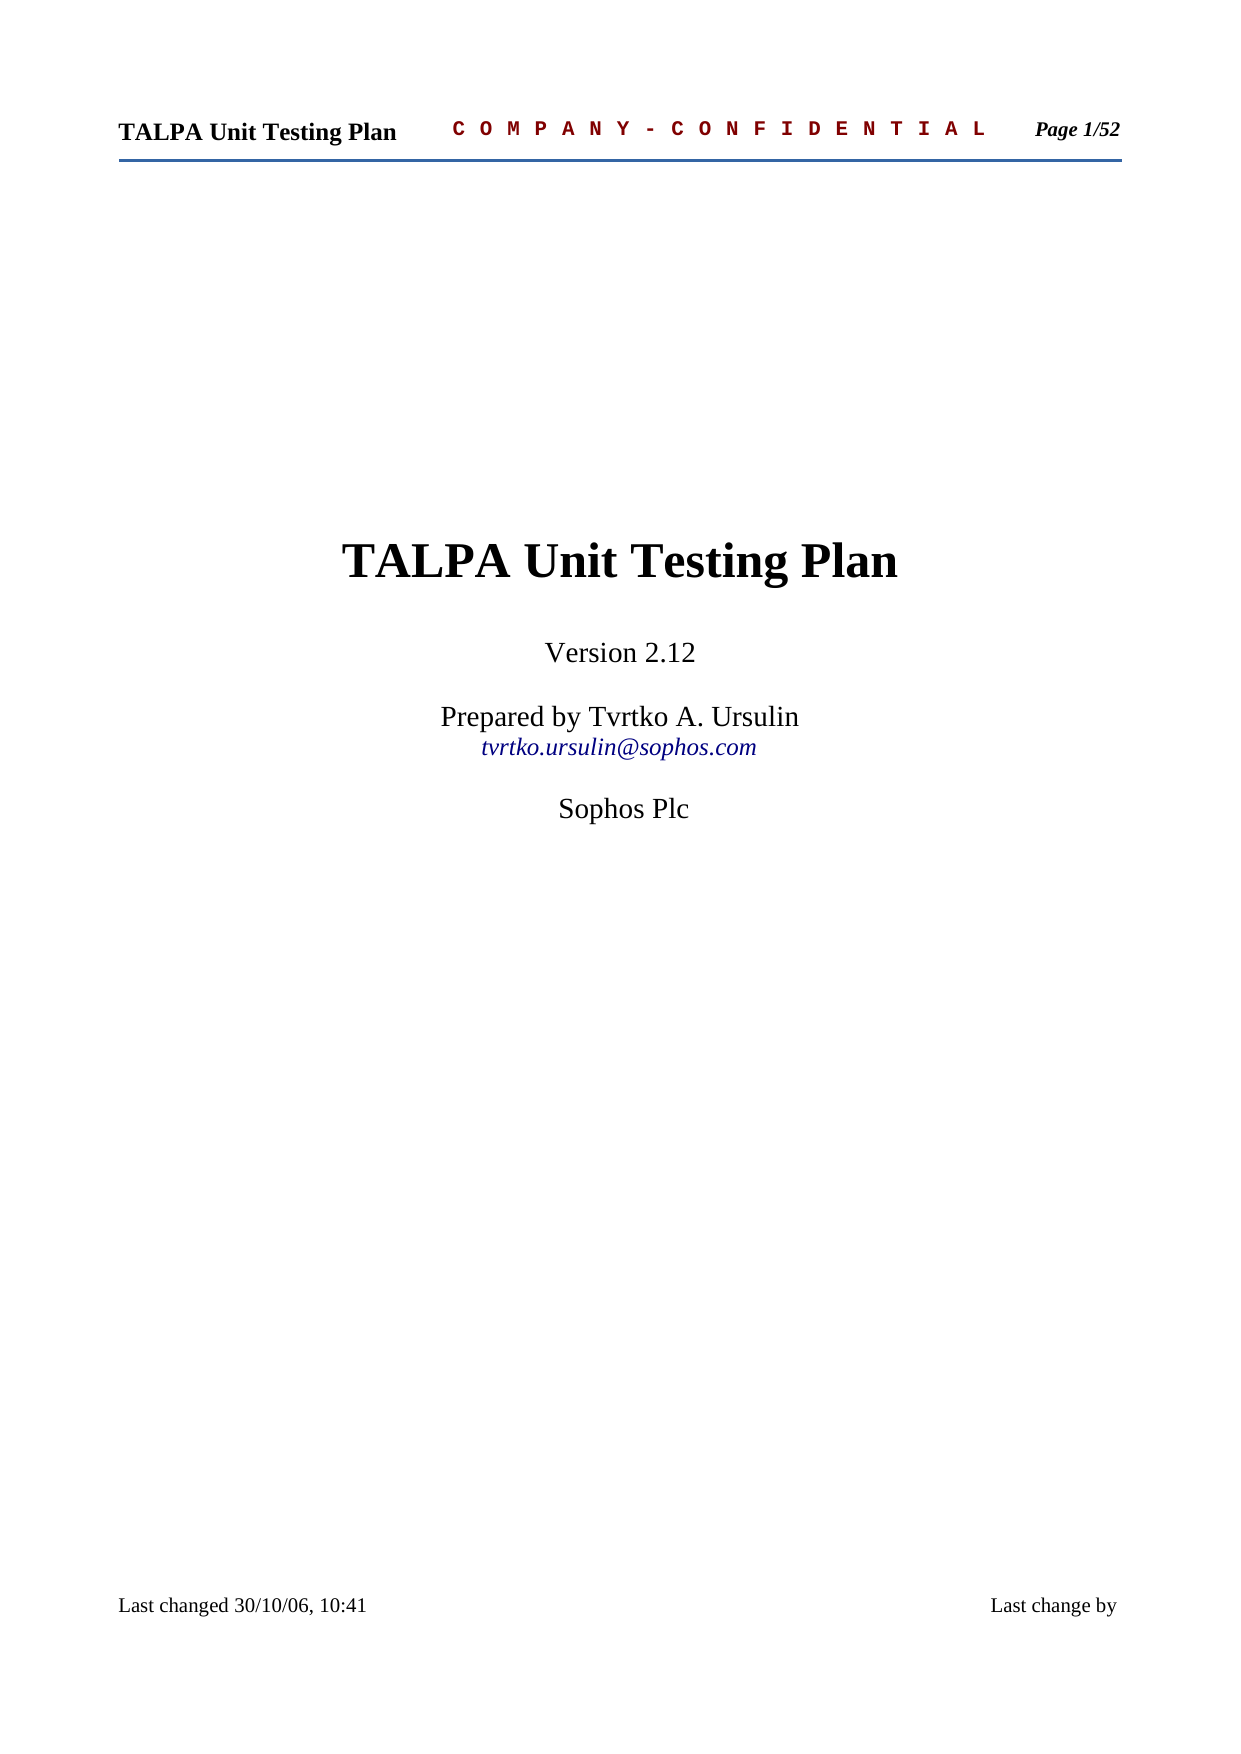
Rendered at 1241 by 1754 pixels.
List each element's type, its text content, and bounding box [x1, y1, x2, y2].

text tvrtko.ursulin@sophos.com [118, 733, 1122, 761]
text Sophos Plc [118, 793, 1122, 825]
subtitle TALPA Unit Testing Plan [118, 533, 1122, 588]
text Prepared by Tvrtko A. Ursulin [118, 701, 1122, 733]
text Version 2.12 [118, 636, 1122, 668]
